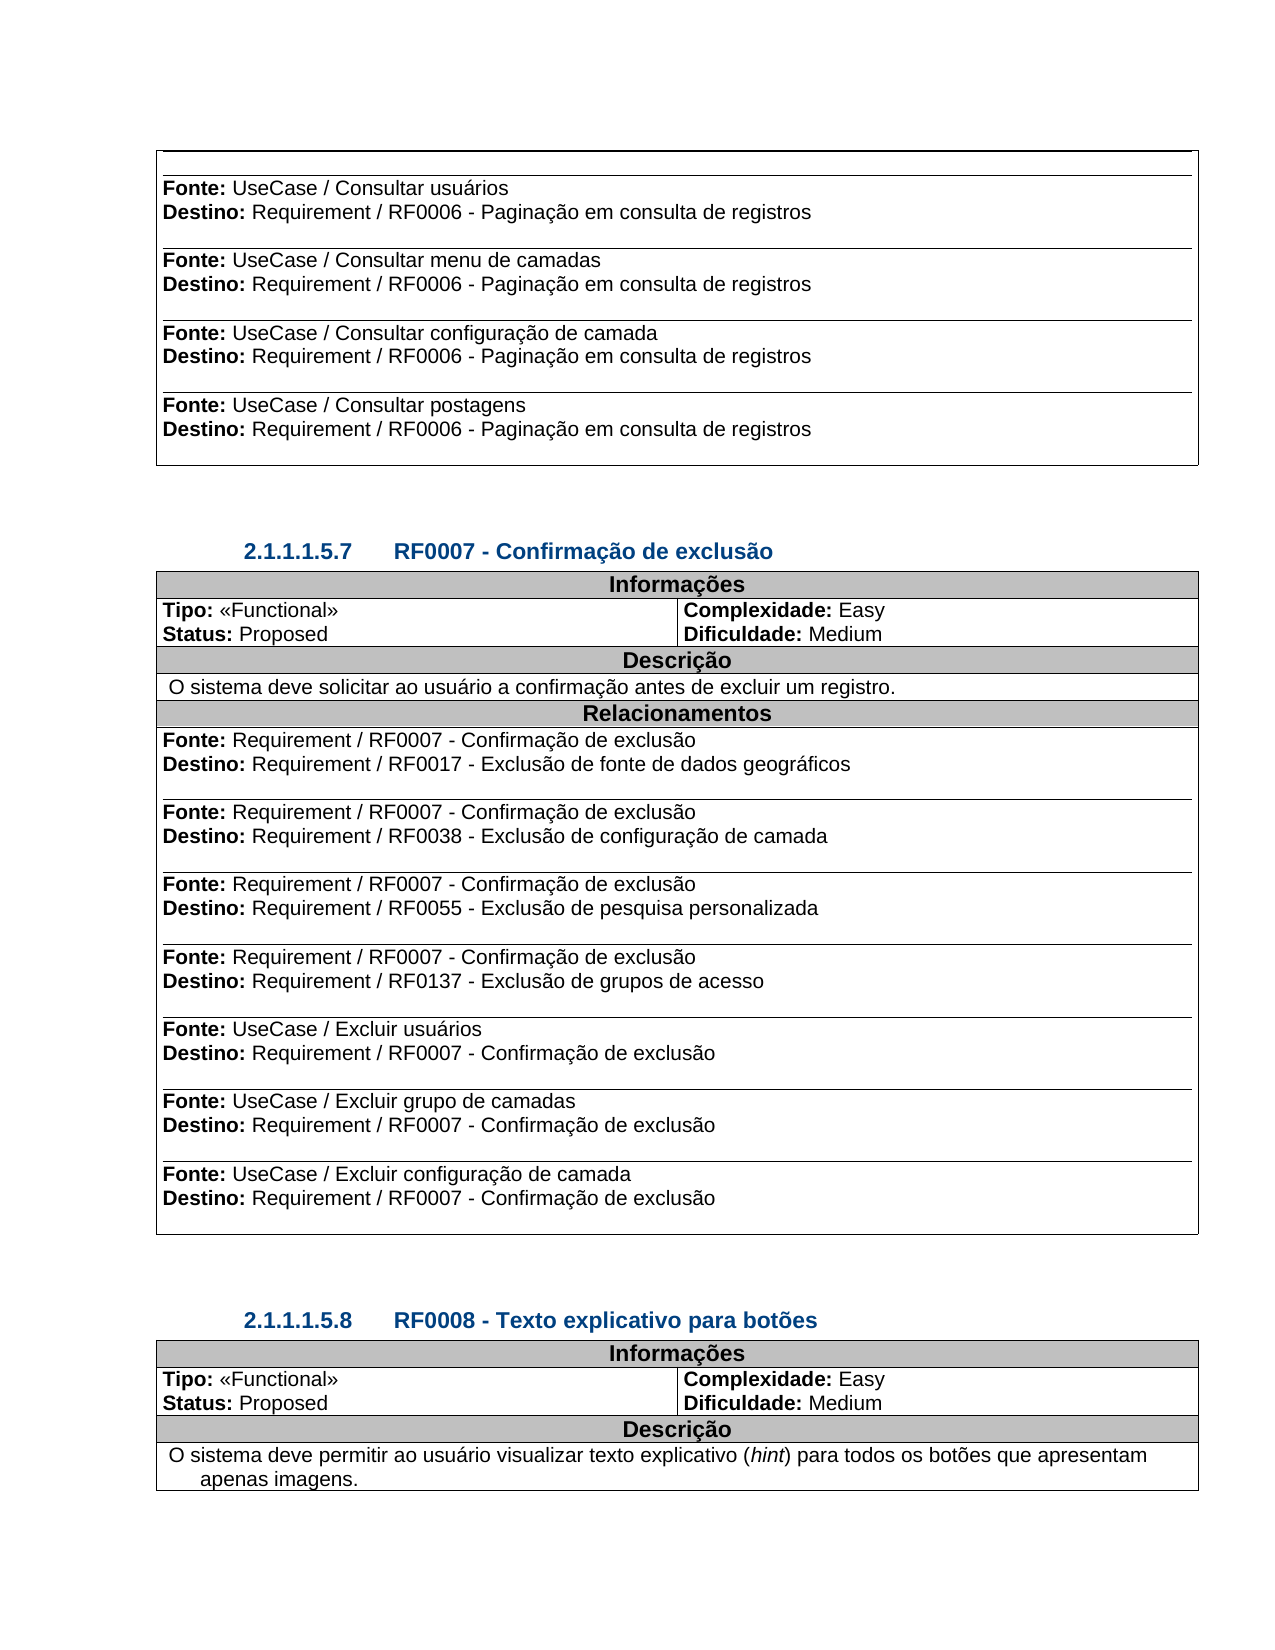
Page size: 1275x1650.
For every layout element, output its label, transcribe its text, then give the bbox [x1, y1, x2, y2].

table_cell Complexidade: Easy Dificuldade: Medium [678, 599, 1198, 646]
list RF0007 - Confirmação de exclusão [244, 538, 1125, 564]
table_cell Fonte: UseCase / Excluir grupo de camadas Destino: Requirement / RF0007 - Confirmação de exclusão [163, 1090, 1192, 1161]
table_cell O sistema deve solicitar ao usuário a confirmação antes de excluir um registro. [157, 674, 1198, 699]
table_header Informações [157, 1341, 1198, 1367]
table_cell O sistema deve permitir ao usuário visualizar texto explicativo (hint) para todos os botões que apresentam apenas imagens. [157, 1443, 1198, 1490]
table_cell [157, 728, 163, 1234]
list RF0008 - Texto explicativo para botões [244, 1307, 1125, 1333]
table_cell [157, 151, 1198, 465]
table_cell Fonte: UseCase / Consultar menu de camadas Destino: Requirement / RF0006 - Paginação em consulta de registros [163, 249, 1192, 320]
table_cell Fonte: UseCase / Consultar usuários Destino: Requirement / RF0006 - Paginação em consulta de registros [163, 176, 1192, 247]
table_cell Descrição [157, 1416, 1198, 1442]
table_cell Relacionamentos [157, 701, 1198, 726]
table_cell Fonte: Requirement / RF0007 - Confirmação de exclusão Destino: Requirement / RF0137 - Exclusão de grupos de acesso [163, 945, 1192, 1016]
table_header Informações [157, 572, 1198, 598]
table_cell Fonte: Requirement / RF0007 - Confirmação de exclusão Destino: Requirement / RF0055 - Exclusão de pesquisa personalizada [163, 873, 1192, 944]
table_header Fonte: Requirement / RF0007 - Confirmação de exclusão Destino: Requirement / RF0017 - Exclusão de fonte de dados geográficos [163, 728, 1192, 799]
table_cell Fonte: UseCase / Excluir configuração de camada Destino: Requirement / RF0007 - Confirmação de exclusão [163, 1162, 1192, 1234]
table_cell Tipo: «Functional» Status: Proposed [157, 1368, 677, 1415]
table_cell [163, 152, 1192, 175]
table_cell Complexidade: Easy Dificuldade: Medium [678, 1368, 1198, 1415]
table_cell Descrição [157, 647, 1198, 673]
table_cell [1192, 728, 1198, 1234]
table_cell Fonte: UseCase / Excluir usuários Destino: Requirement / RF0007 - Confirmação de exclusão [163, 1018, 1192, 1089]
table_cell Fonte: UseCase / Consultar configuração de camada Destino: Requirement / RF0006 - Paginação em consulta de registros [163, 321, 1192, 392]
table_cell Fonte: UseCase / Consultar postagens Destino: Requirement / RF0006 - Paginação em consulta de registros [163, 393, 1192, 464]
table_cell Tipo: «Functional» Status: Proposed [157, 599, 677, 646]
table_cell Fonte: Requirement / RF0007 - Confirmação de exclusão Destino: Requirement / RF0038 - Exclusão de configuração de camada [163, 800, 1192, 872]
